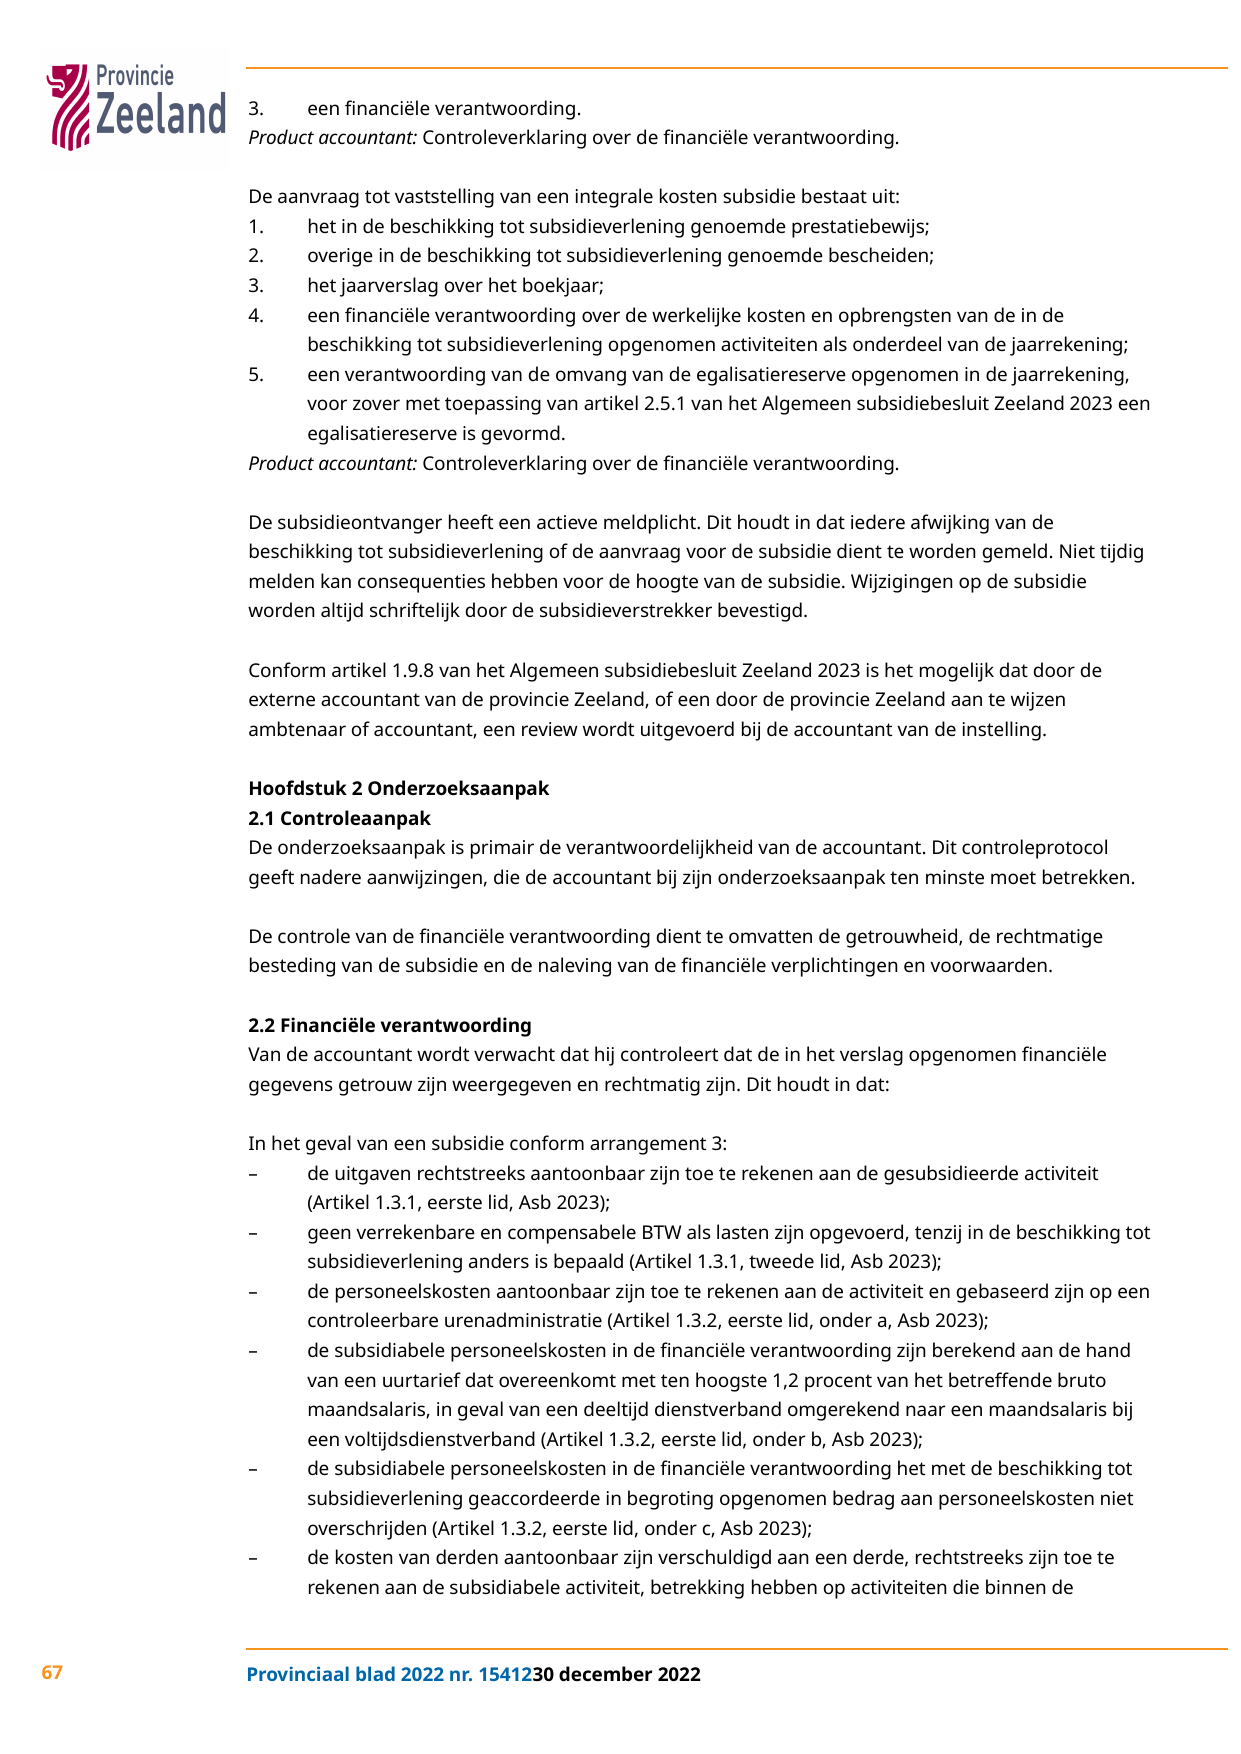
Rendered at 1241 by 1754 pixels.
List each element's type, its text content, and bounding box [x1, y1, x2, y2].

text Hoofdstuk 2 Onderzoeksaanpak [248, 775, 1152, 801]
list geen verrekenbare en compensabele BTW als lasten zijn opgevoerd, tenzij in de beschikking tot subsidieverlening anders is bepaald (Artikel 1.3.1, tweede lid, Asb 2023); [248, 1219, 1152, 1274]
text De subsidieontvanger heeft een actieve meldplicht. Dit houdt in dat iedere afwijking van de beschikking tot subsidieverlening of de aanvraag voor de subsidie dient te worden gemeld. Niet tijdig melden kan consequenties hebben voor de hoogte van de subsidie. Wijzigingen op de subsidie worden altijd schriftelijk door de subsidieverstrekker bevestigd. [248, 509, 1152, 623]
text De aanvraag tot vaststelling van een integrale kosten subsidie bestaat uit: [248, 183, 1152, 209]
list de subsidiabele personeelskosten in de financiële verantwoording het met de beschikking tot subsidieverlening geaccordeerde in begroting opgenomen bedrag aan personeelskosten niet overschrijden (Artikel 1.3.2, eerste lid, onder c, Asb 2023); [248, 1456, 1152, 1541]
list de uitgaven rechtstreeks aantoonbaar zijn toe te rekenen aan de gesubsidieerde activiteit (Artikel 1.3.1, eerste lid, Asb 2023); [248, 1160, 1152, 1215]
text In het geval van een subsidie conform arrangement 3: [248, 1130, 1152, 1156]
text Product accountant: Controleverklaring over de financiële verantwoording. [248, 450, 1152, 476]
text Conform artikel 1.9.8 van het Algemeen subsidiebesluit Zeeland 2023 is het mogelijk dat door de externe accountant van de provincie Zeeland, of een door de provincie Zeeland aan te wijzen ambtenaar of accountant, een review wordt uitgevoerd bij de accountant van de instelling. [248, 657, 1152, 742]
list de subsidiabele personeelskosten in de financiële verantwoording zijn berekend aan de hand van een uurtarief dat overeenkomt met ten hoogste 1,2 procent van het betreffende bruto maandsalaris, in geval van een deeltijd dienstverband omgerekend naar een maandsalaris bij een voltijdsdienstverband (Artikel 1.3.2, eerste lid, onder b, Asb 2023); [248, 1337, 1152, 1452]
text De onderzoeksaanpak is primair de verantwoordelijkheid van de accountant. Dit controleprotocol geeft nadere aanwijzingen, die de accountant bij zijn onderzoeksaanpak ten minste moet betrekken. [248, 834, 1152, 890]
list een financiële verantwoording. [248, 95, 1152, 121]
list de personeelskosten aantoonbaar zijn toe te rekenen aan de activiteit en gebaseerd zijn op een controleerbare urenadministratie (Artikel 1.3.2, eerste lid, onder a, Asb 2023); [248, 1278, 1152, 1333]
text Van de accountant wordt verwacht dat hij controleert dat de in het verslag opgenomen financiële gegevens getrouw zijn weergegeven en rechtmatig zijn. Dit houdt in dat: [248, 1041, 1152, 1097]
text Product accountant: Controleverklaring over de financiële verantwoording. [248, 124, 1152, 150]
list de kosten van derden aantoonbaar zijn verschuldigd aan een derde, rechtstreeks zijn toe te rekenen aan de subsidiabele activiteit, betrekking hebben op activiteiten die binnen de [248, 1544, 1152, 1600]
list een financiële verantwoording over de werkelijke kosten en opbrengsten van de in de beschikking tot subsidieverlening opgenomen activiteiten als onderdeel van de jaarrekening; [248, 302, 1152, 357]
list overige in de beschikking tot subsidieverlening genoemde bescheiden; [248, 243, 1152, 268]
list het in de beschikking tot subsidieverlening genoemde prestatiebewijs; [248, 213, 1152, 239]
text 2.2 Financiële verantwoording [248, 1012, 1152, 1038]
list een verantwoording van de omvang van de egalisatiereserve opgenomen in de jaarrekening, voor zover met toepassing van artikel 2.5.1 van het Algemeen subsidiebesluit Zeeland 2023 een egalisatiereserve is gevormd. [248, 361, 1152, 446]
picture [41, 47, 231, 172]
list het jaarverslag over het boekjaar; [248, 272, 1152, 298]
text 2.1 Controleaanpak [248, 805, 1152, 831]
text De controle van de financiële verantwoording dient te omvatten de getrouwheid, de rechtmatige besteding van de subsidie en de naleving van de financiële verplichtingen en voorwaarden. [248, 923, 1152, 978]
